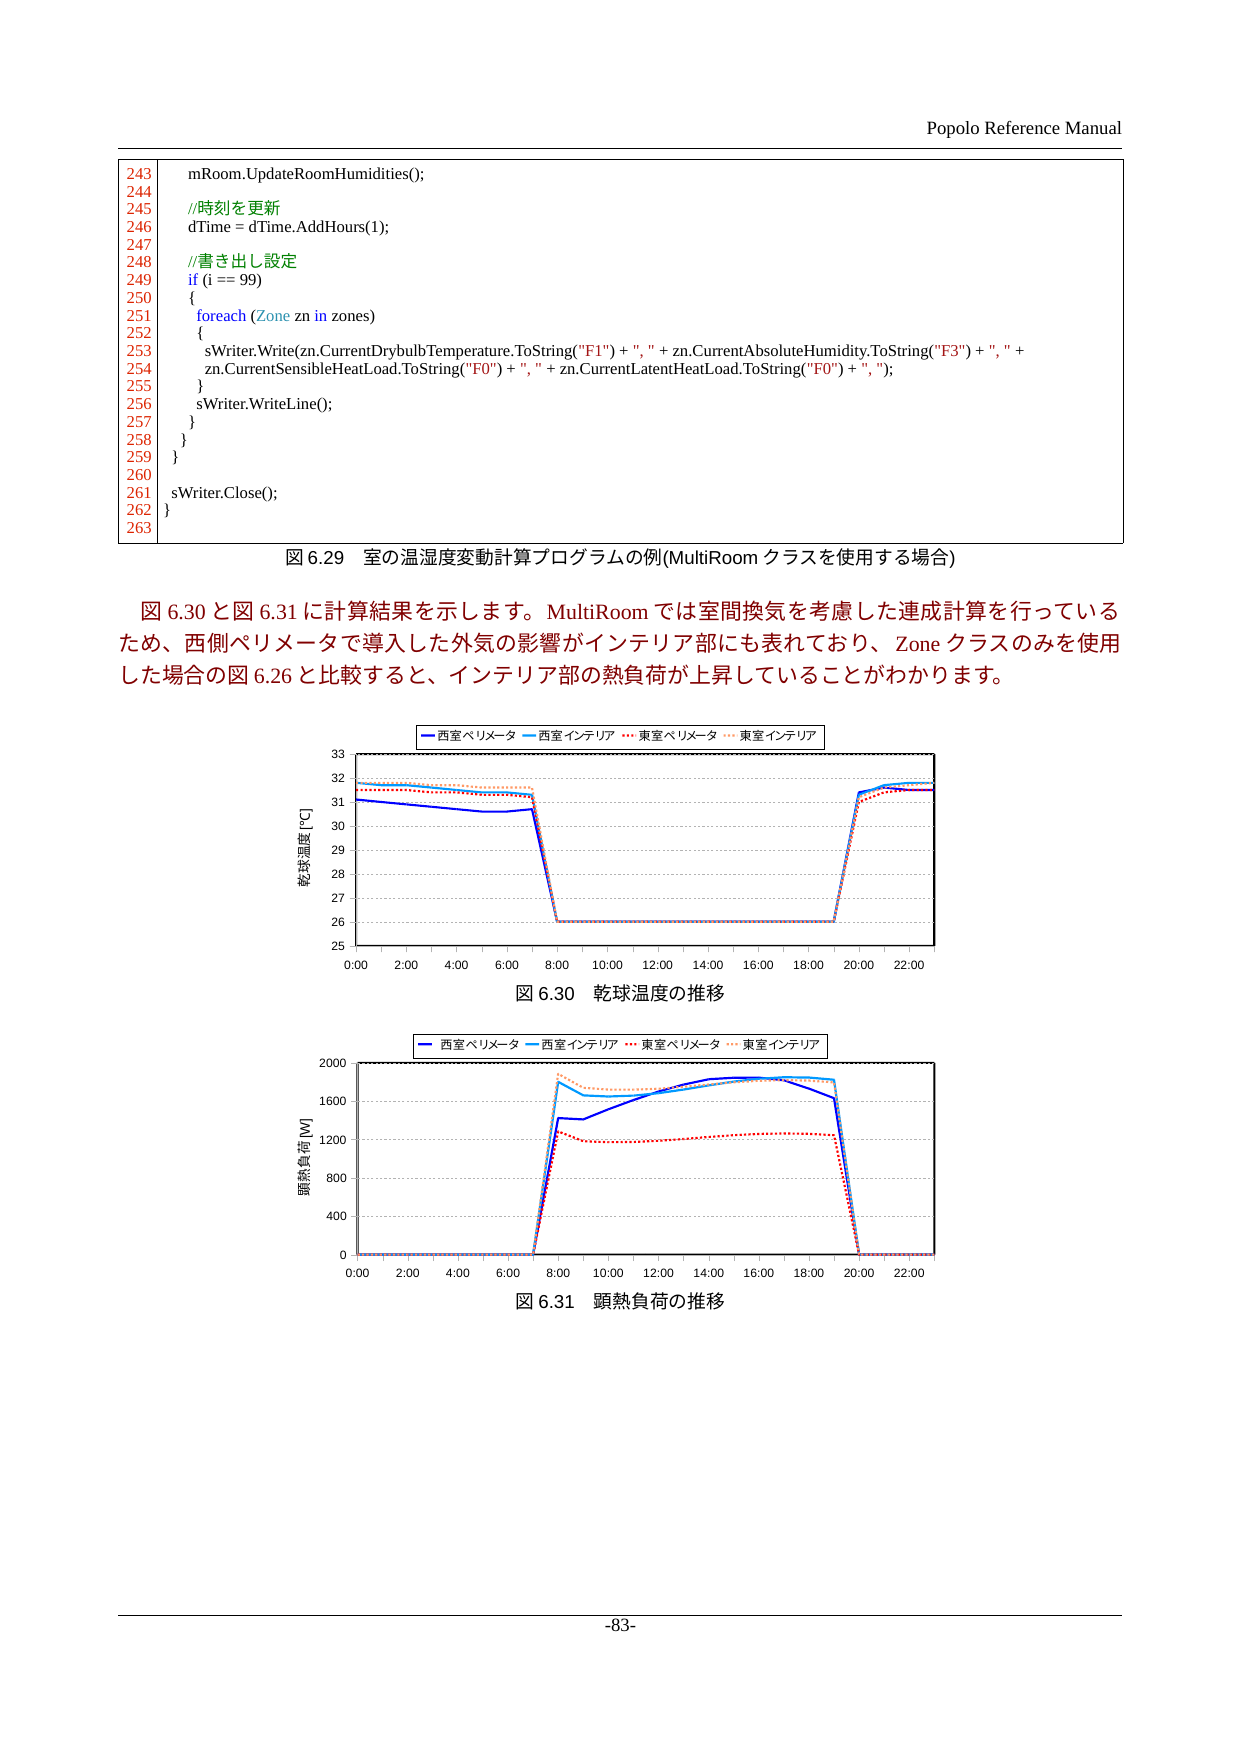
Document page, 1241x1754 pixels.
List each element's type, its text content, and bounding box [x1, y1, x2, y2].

text 図6.30 乾球温度の推移 [118, 714, 1122, 1005]
text 図6.30と図6.31に計算結果を示します。MultiRoomでは室間換気を考慮した連成計算を行っているため、西側ペリメータで導入した外気の影響がインテリア部にも表れており、Zoneクラスのみを使用した場合の図6.26と比較すると、インテリア部の熱負荷が上昇していることがわかります。 [118, 594, 1122, 689]
table_header mRoom.UpdateRoomHumidities(); //時刻を更新 dTime = dTime.AddHours(1); //書き出し設定 if (i == 99) { foreach (Zone zn in zones) { sWriter.Write(zn.CurrentDrybulbTemperature.ToString("F1") + ", " + zn.CurrentAbsoluteHumidity.ToString("F3") + ", " + zn.CurrentSensibleHeatLoad.ToString("F0") + ", " + zn.CurrentLatentHeatLoad.ToString("F0") + ", "); } sWriter.WriteLine(); } } } sWriter.Close(); } [158, 160, 1123, 543]
text 図6.29 室の温湿度変動計算プログラムの例(MultiRoomクラスを使用する場合) [118, 544, 1122, 570]
text 図6.31 顕熱負荷の推移 [118, 1030, 1122, 1314]
table_header 243 244 245 246 247 248 249 250 251 252 253 254 255 256 257 258 259 260 261 262 263 [119, 160, 157, 543]
